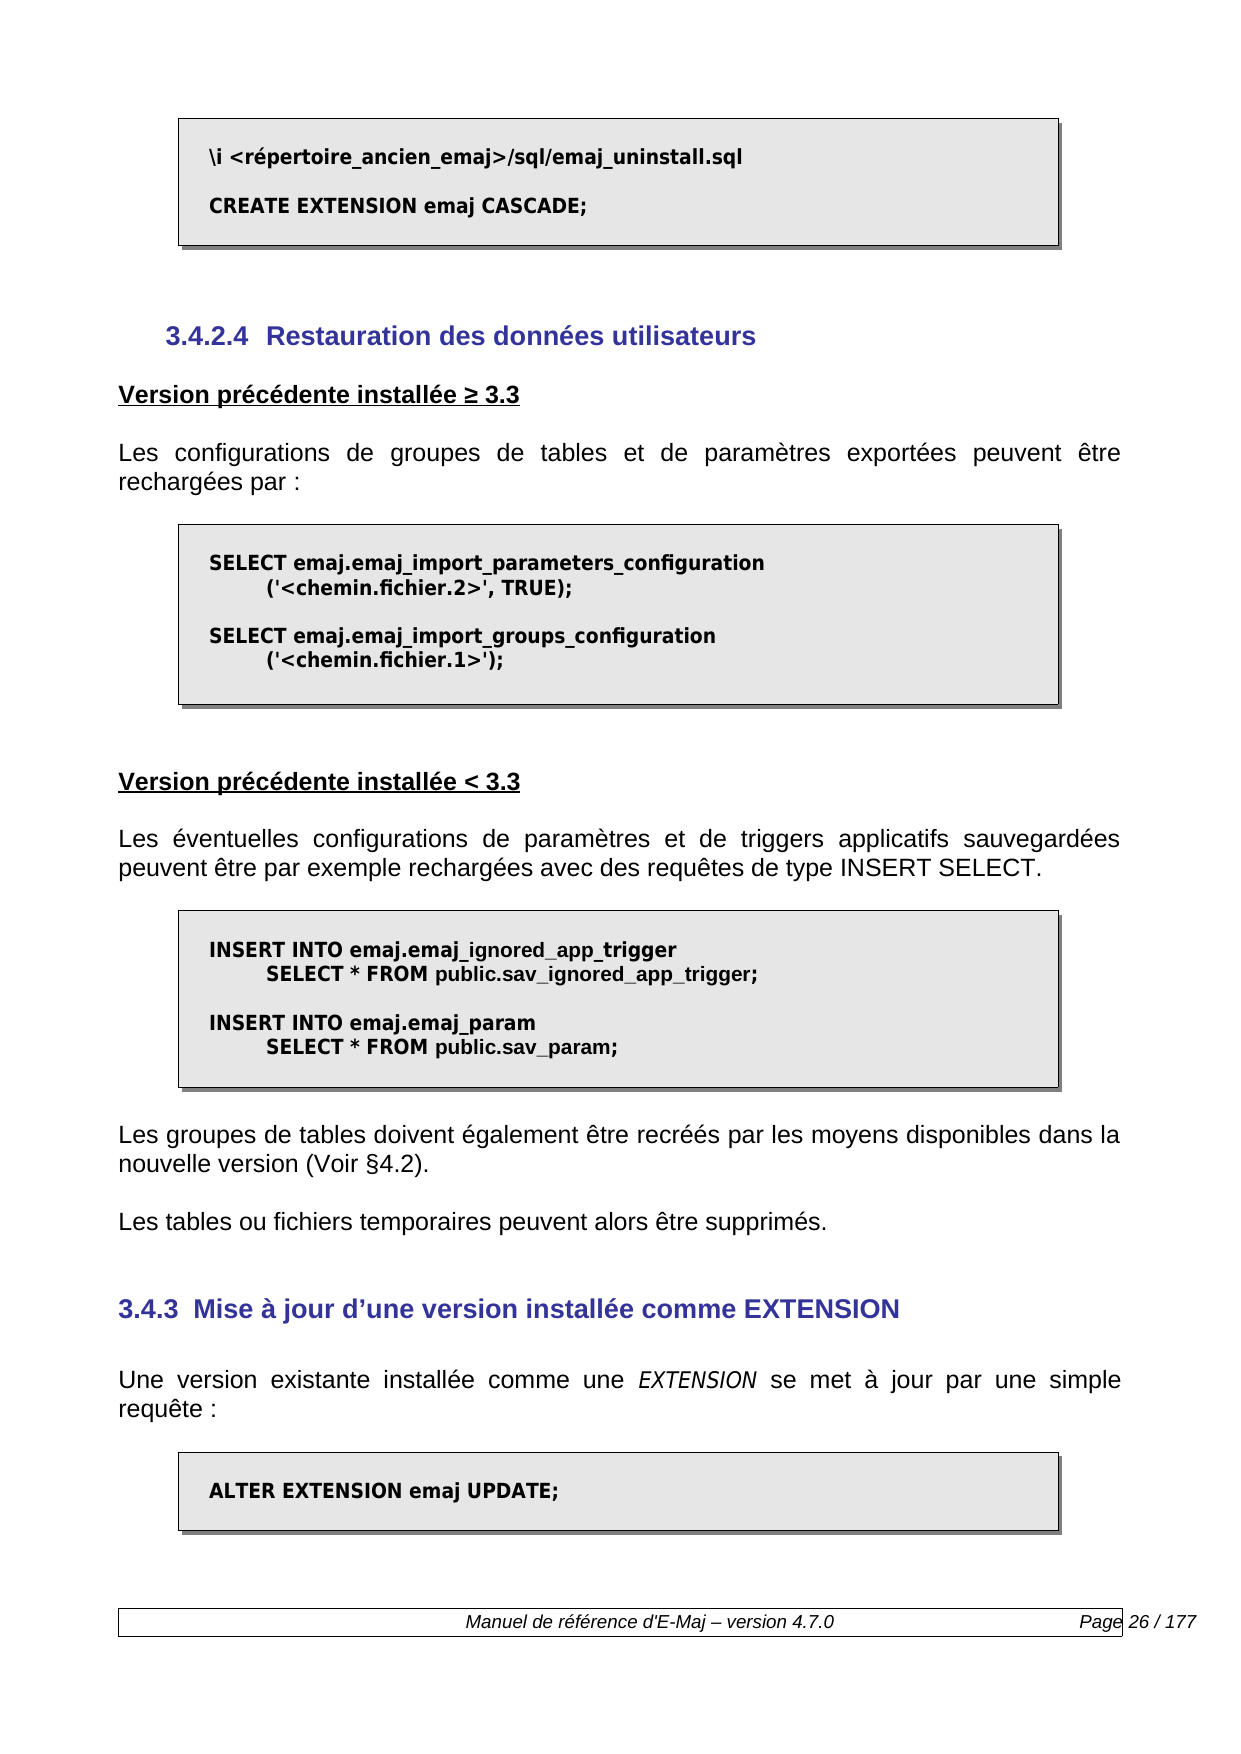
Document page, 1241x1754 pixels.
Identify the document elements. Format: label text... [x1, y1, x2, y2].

text \i <répertoire_ancien_emaj>/sql/emaj_uninstall.sql [179, 142, 1058, 167]
text Une version existante installée comme une EXTENSION se met à jour par une simple requête : [118, 1365, 1122, 1423]
text Les groupes de tables doivent également être recréés par les moyens disponibles dans la nouvelle version (Voir §4.2). [118, 1120, 1122, 1178]
text Version précédente installée < 3.3 [118, 767, 1122, 795]
text Les configurations de groupes de tables et de paramètres exportées peuvent être rechargées par : [118, 438, 1122, 495]
text Les éventuelles configurations de paramètres et de triggers applicatifs sauvegardées peuvent être par exemple rechargées avec des requêtes de type INSERT SELECT. [118, 824, 1122, 882]
text SELECT emaj.emaj_import_groups_configuration ('<chemin.fichier.1>'); [179, 621, 1058, 669]
text Les tables ou fichiers temporaires peuvent alors être supprimés. [118, 1207, 1122, 1235]
text SELECT emaj.emaj_import_parameters_configuration ('<chemin.fichier.2>', TRUE); [179, 548, 1058, 597]
subtitle Restauration des données utilisateurs [165, 320, 1122, 351]
text INSERT INTO emaj.emaj_param SELECT * FROM public.sav_param; [179, 1008, 1058, 1057]
text CREATE EXTENSION emaj CASCADE; [179, 191, 1058, 215]
text INSERT INTO emaj.emaj_ignored_app_trigger SELECT * FROM public.sav_ignored_app_trigger; [179, 934, 1058, 983]
subtitle Mise à jour d’une version installée comme EXTENSION [118, 1293, 1122, 1324]
text Version précédente installée ≥ 3.3 [118, 380, 1122, 409]
text ALTER EXTENSION emaj UPDATE; [179, 1476, 1058, 1500]
